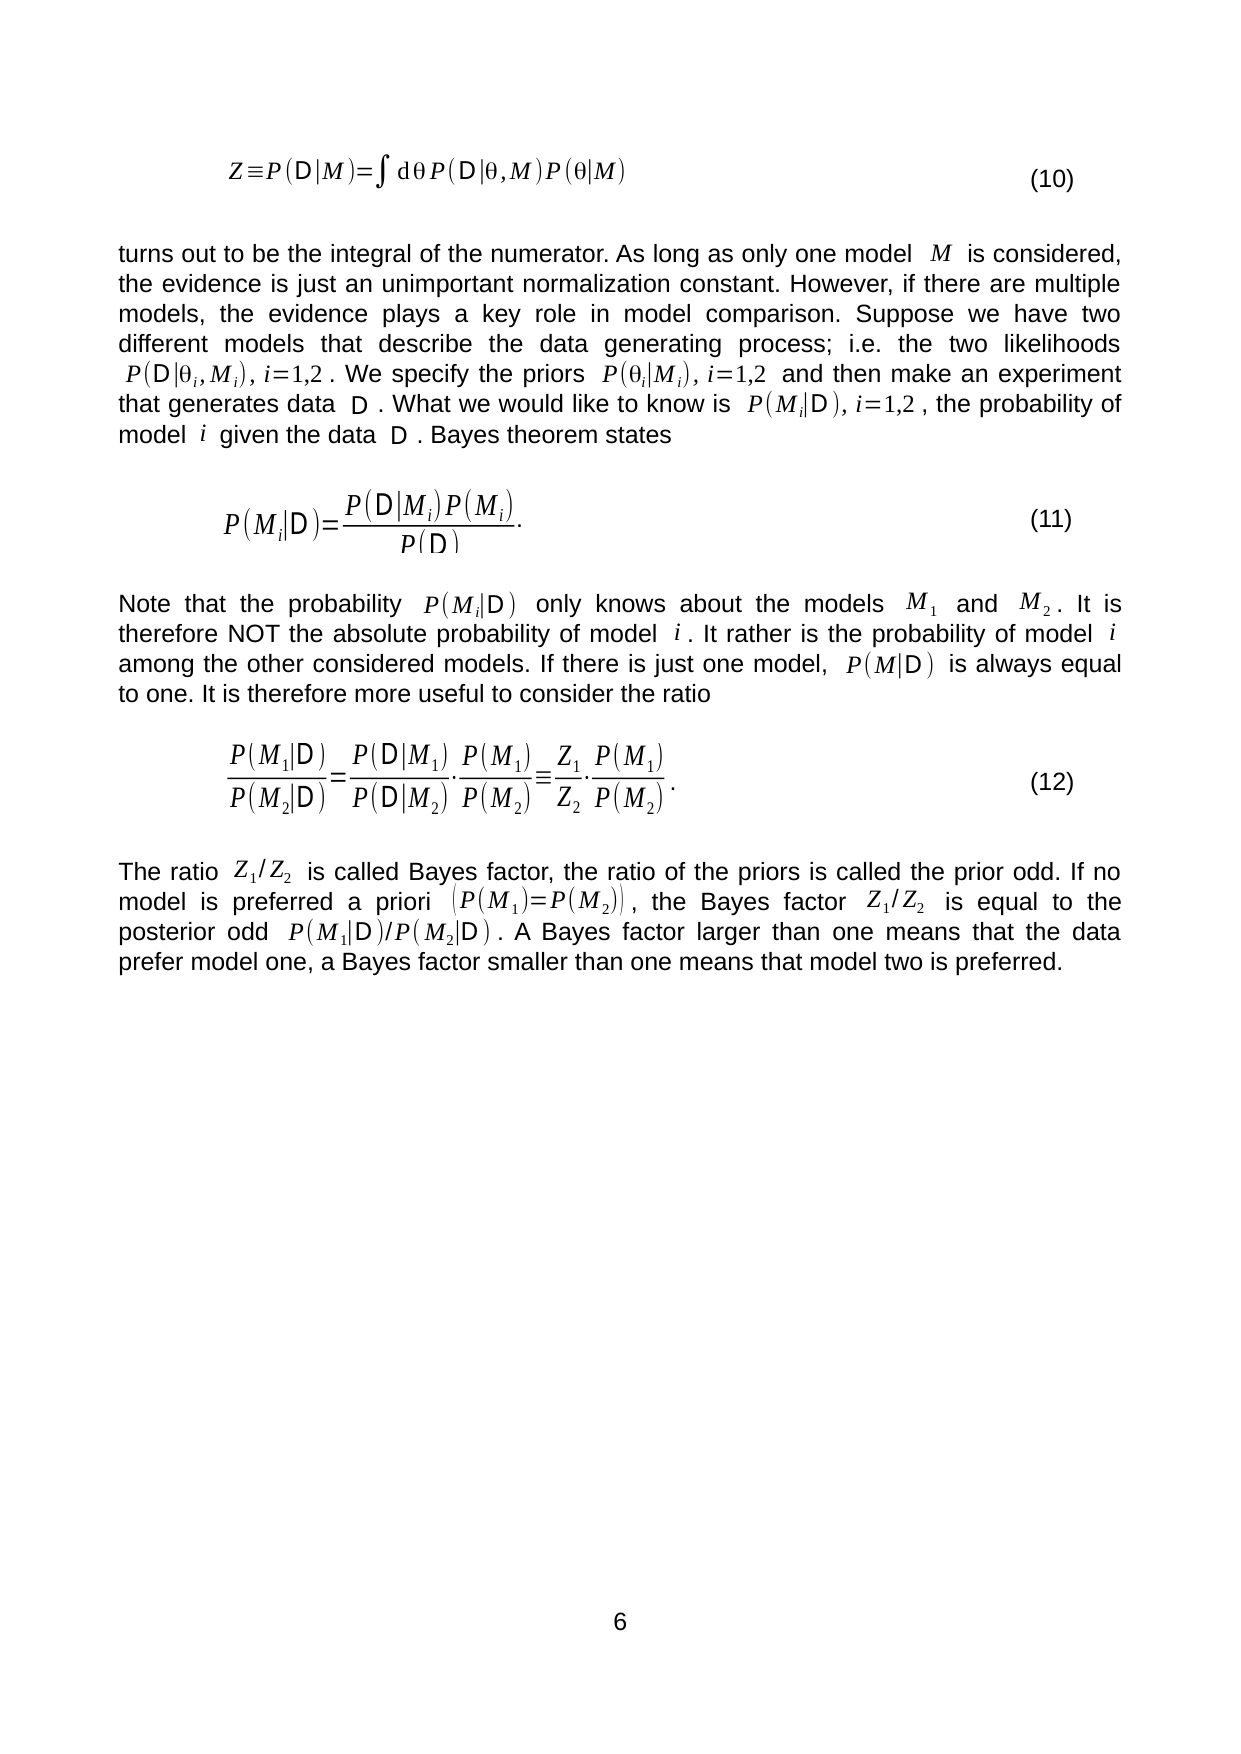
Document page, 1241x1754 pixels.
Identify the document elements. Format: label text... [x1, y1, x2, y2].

text Note that the probability only knows about the models and . It is therefore NOT the absolute probability of model . It rather is the probability of model among the other considered models. If there is just one model, is always equal to one. It is therefore more useful to consider the ratio [118, 588, 1122, 709]
table_header (11) [1024, 478, 1123, 558]
table_header . [217, 478, 1024, 558]
table_header [217, 147, 1024, 209]
table_header . [217, 738, 1024, 826]
table_header [118, 738, 217, 826]
table_header (10) [1024, 147, 1123, 209]
text The ratio is called Bayes factor, the ratio of the priors is called the prior odd. If no model is preferred a priori , the Bayes factor is equal to the posterior odd . A Bayes factor larger than one means that the data prefer model one, a Bayes factor smaller than one means that model two is preferred. [118, 856, 1122, 976]
table_header (12) [1024, 738, 1123, 826]
table_header [118, 478, 217, 558]
text turns out to be the integral of the numerator. As long as only one model is considered, the evidence is just an unimportant normalization constant. However, if there are multiple models, the evidence plays a key role in model comparison. Suppose we have two different models that describe the data generating process; i.e. the two likelihoods . We specify the priors and then make an experiment that generates data . What we would like to know is , the probability of model given the data . Bayes theorem states [118, 238, 1122, 449]
table_header [118, 147, 217, 209]
